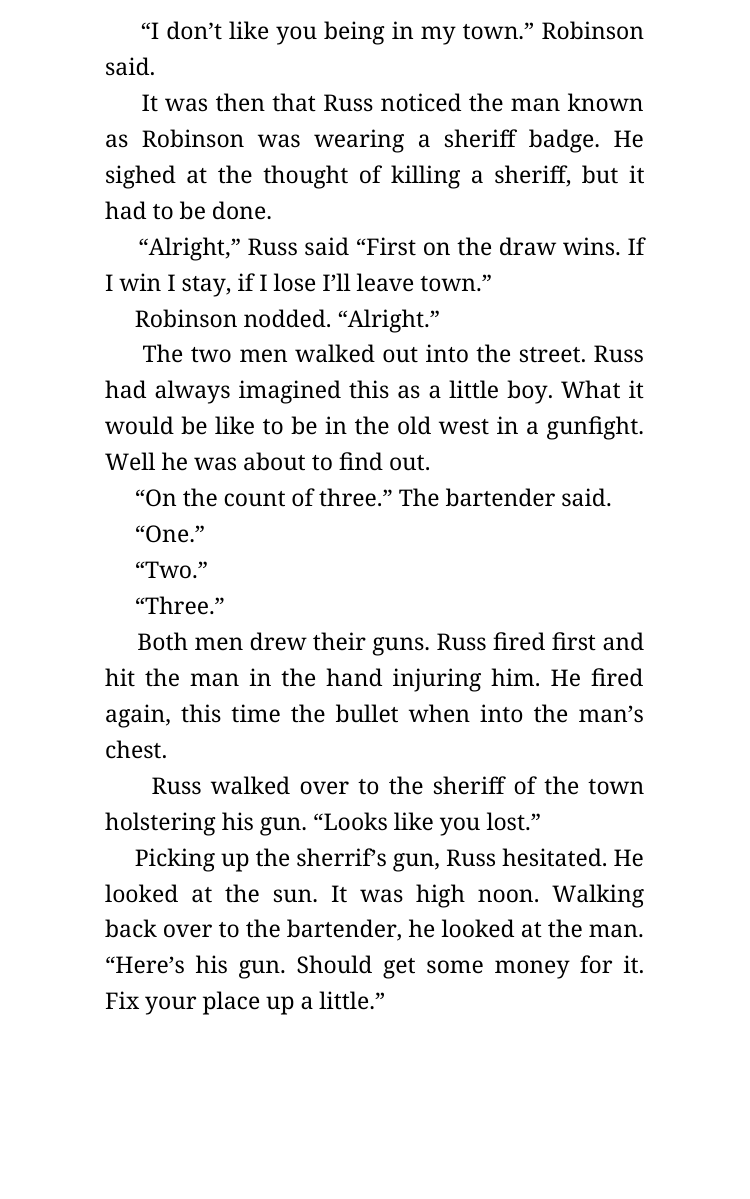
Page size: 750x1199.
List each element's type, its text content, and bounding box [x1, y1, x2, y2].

text Robinson nodded. “Alright.” [105, 302, 645, 334]
text Russ walked over to the sheriff of the town holstering his gun. “Looks like you lost.” [105, 770, 645, 837]
text “One.” [105, 518, 645, 549]
text “Two.” [105, 554, 645, 585]
text The two men walked out into the street. Russ had always imagined this as a little boy. What it would be like to be in the old west in a gunfight. Well he was about to find out. [105, 338, 645, 477]
text “I don’t like you being in my town.” Robinson said. [105, 15, 645, 82]
text Picking up the sherrif’s gun, Russ hesitated. He looked at the sun. It was high noon. Walking back over to the bartender, he looked at the man. “Here’s his gun. Should get some money for it. Fix your place up a little.” [105, 842, 645, 1017]
text Both men drew their guns. Russ fired first and hit the man in the hand injuring him. He fired again, this time the bullet when into the man’s chest. [105, 626, 645, 765]
text “Three.” [105, 590, 645, 621]
text “On the count of three.” The bartender said. [105, 482, 645, 513]
text It was then that Russ noticed the man known as Robinson was wearing a sheriff badge. He sighed at the thought of killing a sheriff, but it had to be done. [105, 87, 645, 226]
text “Alright,” Russ said “First on the draw wins. If I win I stay, if I lose I’ll leave town.” [105, 231, 645, 298]
